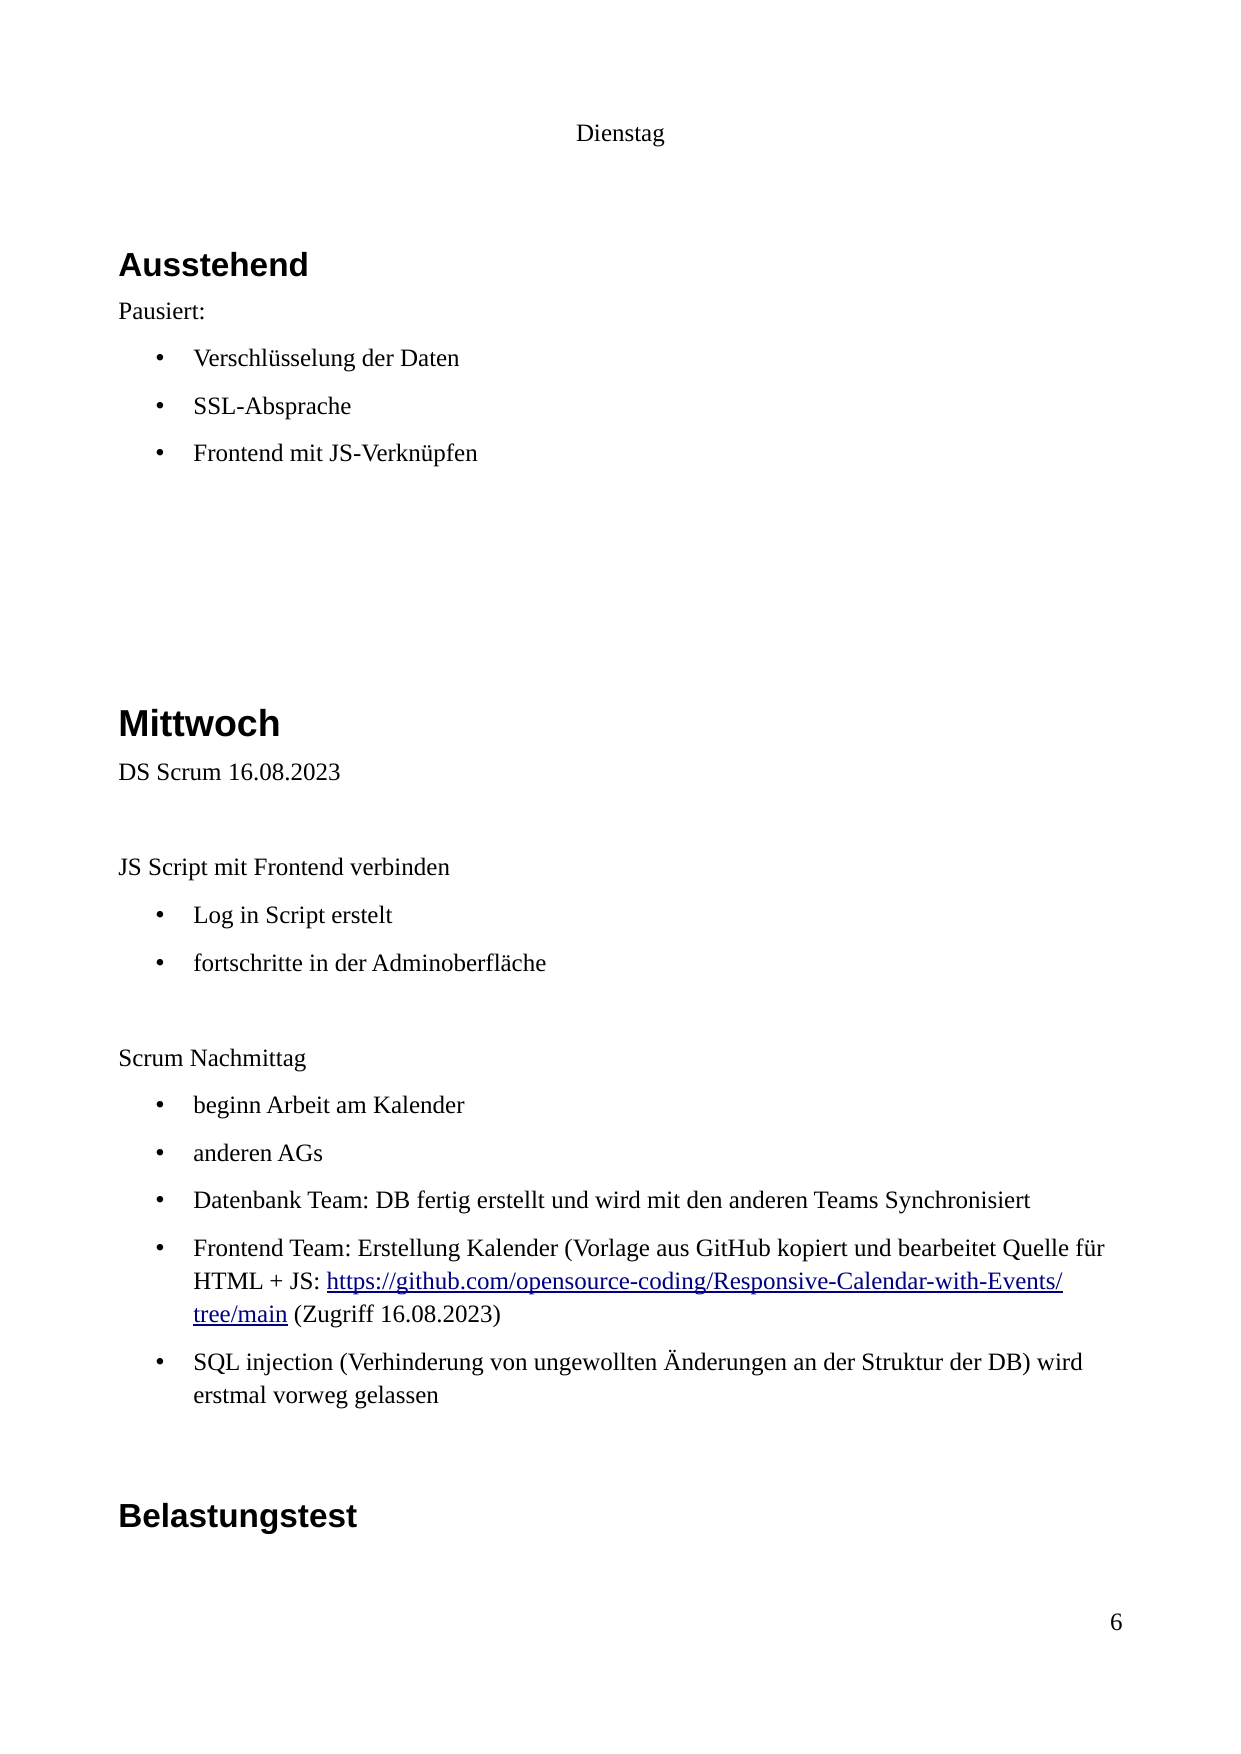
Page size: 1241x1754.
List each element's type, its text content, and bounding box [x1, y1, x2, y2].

list Frontend mit JS-Verknüpfen [156, 438, 1122, 467]
text Pausiert: [118, 296, 1122, 324]
list anderen AGs [156, 1138, 1122, 1167]
list beginn Arbeit am Kalender [156, 1090, 1122, 1119]
subtitle Ausstehend [118, 245, 1122, 283]
list SQL injection (Verhinderung von ungewollten Änderungen an der Struktur der DB) wird erstmal vorweg gelassen [156, 1347, 1122, 1409]
list Verschlüsselung der Daten [156, 343, 1122, 372]
list Datenbank Team: DB fertig erstellt und wird mit den anderen Teams Synchronisiert [156, 1186, 1122, 1214]
subtitle Mittwoch [118, 702, 1122, 745]
text Scrum Nachmittag [118, 1043, 1122, 1072]
list fortschritte in der Adminoberfläche [156, 948, 1122, 976]
subtitle Belastungstest [118, 1496, 1122, 1534]
text DS Scrum 16.08.2023 [118, 757, 1122, 786]
text JS Script mit Frontend verbinden [118, 852, 1122, 881]
list SSL-Absprache [156, 391, 1122, 420]
list Log in Script erstelt [156, 900, 1122, 929]
list Frontend Team: Erstellung Kalender (Vorlage aus GitHub kopiert und bearbeitet Quelle für HTML + JS: https://github.com/opensource-coding/Responsive-Calendar-with-Events/tree/main (Zugriff 16.08.2023) [156, 1233, 1122, 1328]
